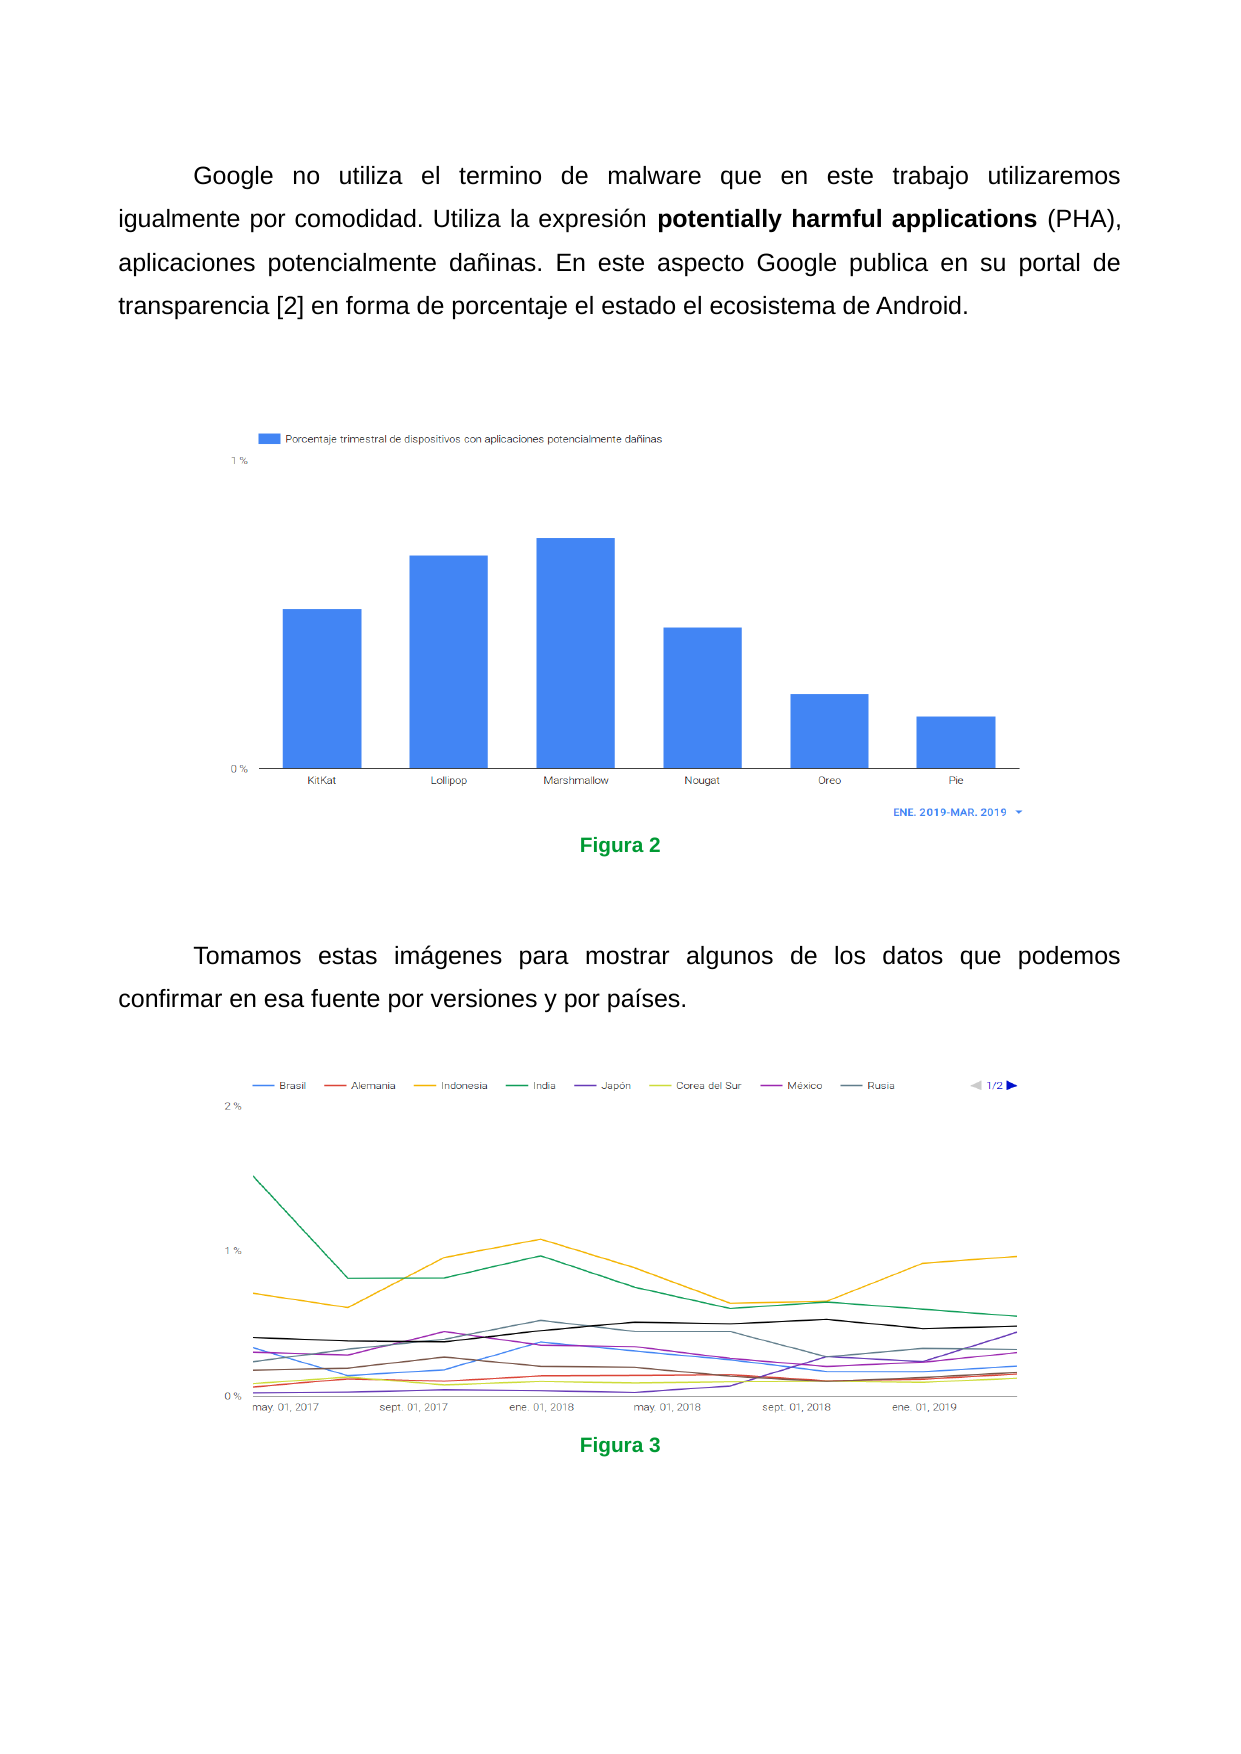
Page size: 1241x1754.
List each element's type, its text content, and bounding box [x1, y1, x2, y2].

text Google no utiliza el termino de malware que en este trabajo utilizaremos igualmente por comodidad. Utiliza la expresión potentially harmful applications (PHA), aplicaciones potencialmente dañinas. En este aspecto Google publica en su portal de transparencia [2] en forma de porcentaje el estado el ecosistema de Android. [118, 161, 1122, 319]
picture [206, 420, 1034, 821]
picture [210, 1070, 1031, 1421]
text Tomamos estas imágenes para mostrar algunos de los datos que podemos confirmar en esa fuente por versiones y por países. [118, 941, 1122, 1013]
text Figura 2 [118, 821, 1122, 857]
text Figura 3 [118, 1421, 1122, 1457]
